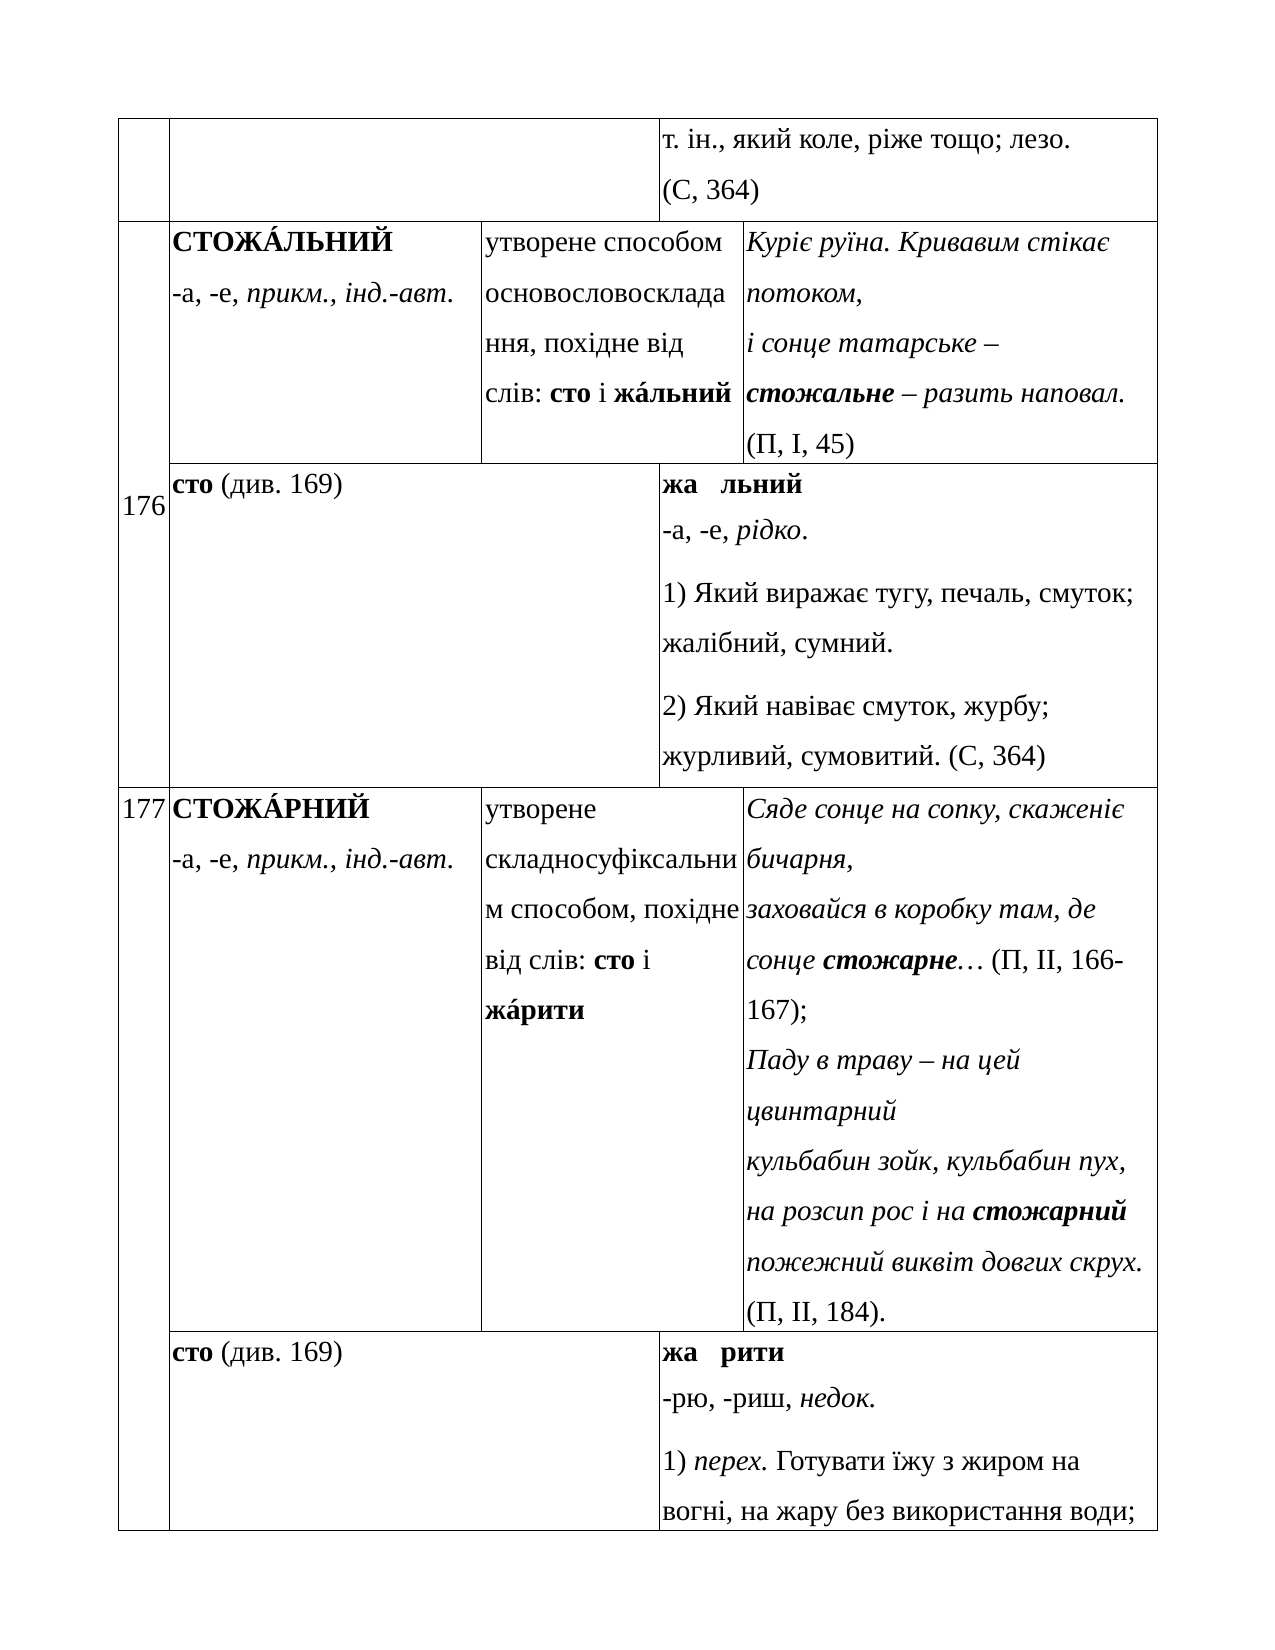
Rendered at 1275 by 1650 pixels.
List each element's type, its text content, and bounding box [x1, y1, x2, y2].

table_cell сто (див. 169) [170, 1332, 659, 1530]
table_cell Куріє руїна. Кривавим стікає потоком, і сонце татарське – стожальне – разить наповал. (П, І, 45) [744, 222, 1157, 462]
table_cell Сяде сонце на сопку, скаженіє бичарня, заховайся в коробку там, де сонце стожарне… (П, ІІ, 166-167); Паду в траву – на цей цвинтарний кульбабин зойк, кульбабин пух, на розсип рос і на стожарний пожежний виквіт довгих скрух. (П, ІІ, 184). [744, 788, 1157, 1331]
table_cell 177 [119, 788, 169, 1530]
table_cell жальний -а, -е, рідко. 1) Який виражає тугу, печаль, смуток; жалібний, сумний. 2) Який навіває смуток, журбу; журливий, сумовитий. (С, 364) [660, 464, 1157, 787]
table_cell Стожáрний -а, -е, прикм., інд.-авт. [170, 788, 481, 1331]
table_cell [119, 119, 169, 221]
table_cell сто (див. 169) [170, 464, 659, 787]
table_cell утворене способом основословоскладання, похідне від слів: сто і жáльний [482, 222, 743, 462]
table_cell [170, 119, 659, 221]
table_cell 176 [119, 222, 169, 787]
table_cell утворене складносуфіксальним способом, похідне від слів: сто і жáрити [482, 788, 743, 1331]
table_cell жарити -рю, -риш, недок. 1) перех. Готувати їжу з жиром на вогні, на жару без використання води; [660, 1332, 1157, 1530]
table_cell т. ін., який коле, ріже тощо; лезо. (С, 364) [660, 119, 1157, 221]
table_cell Стожáльний -а, -е, прикм., інд.-авт. [170, 222, 481, 462]
